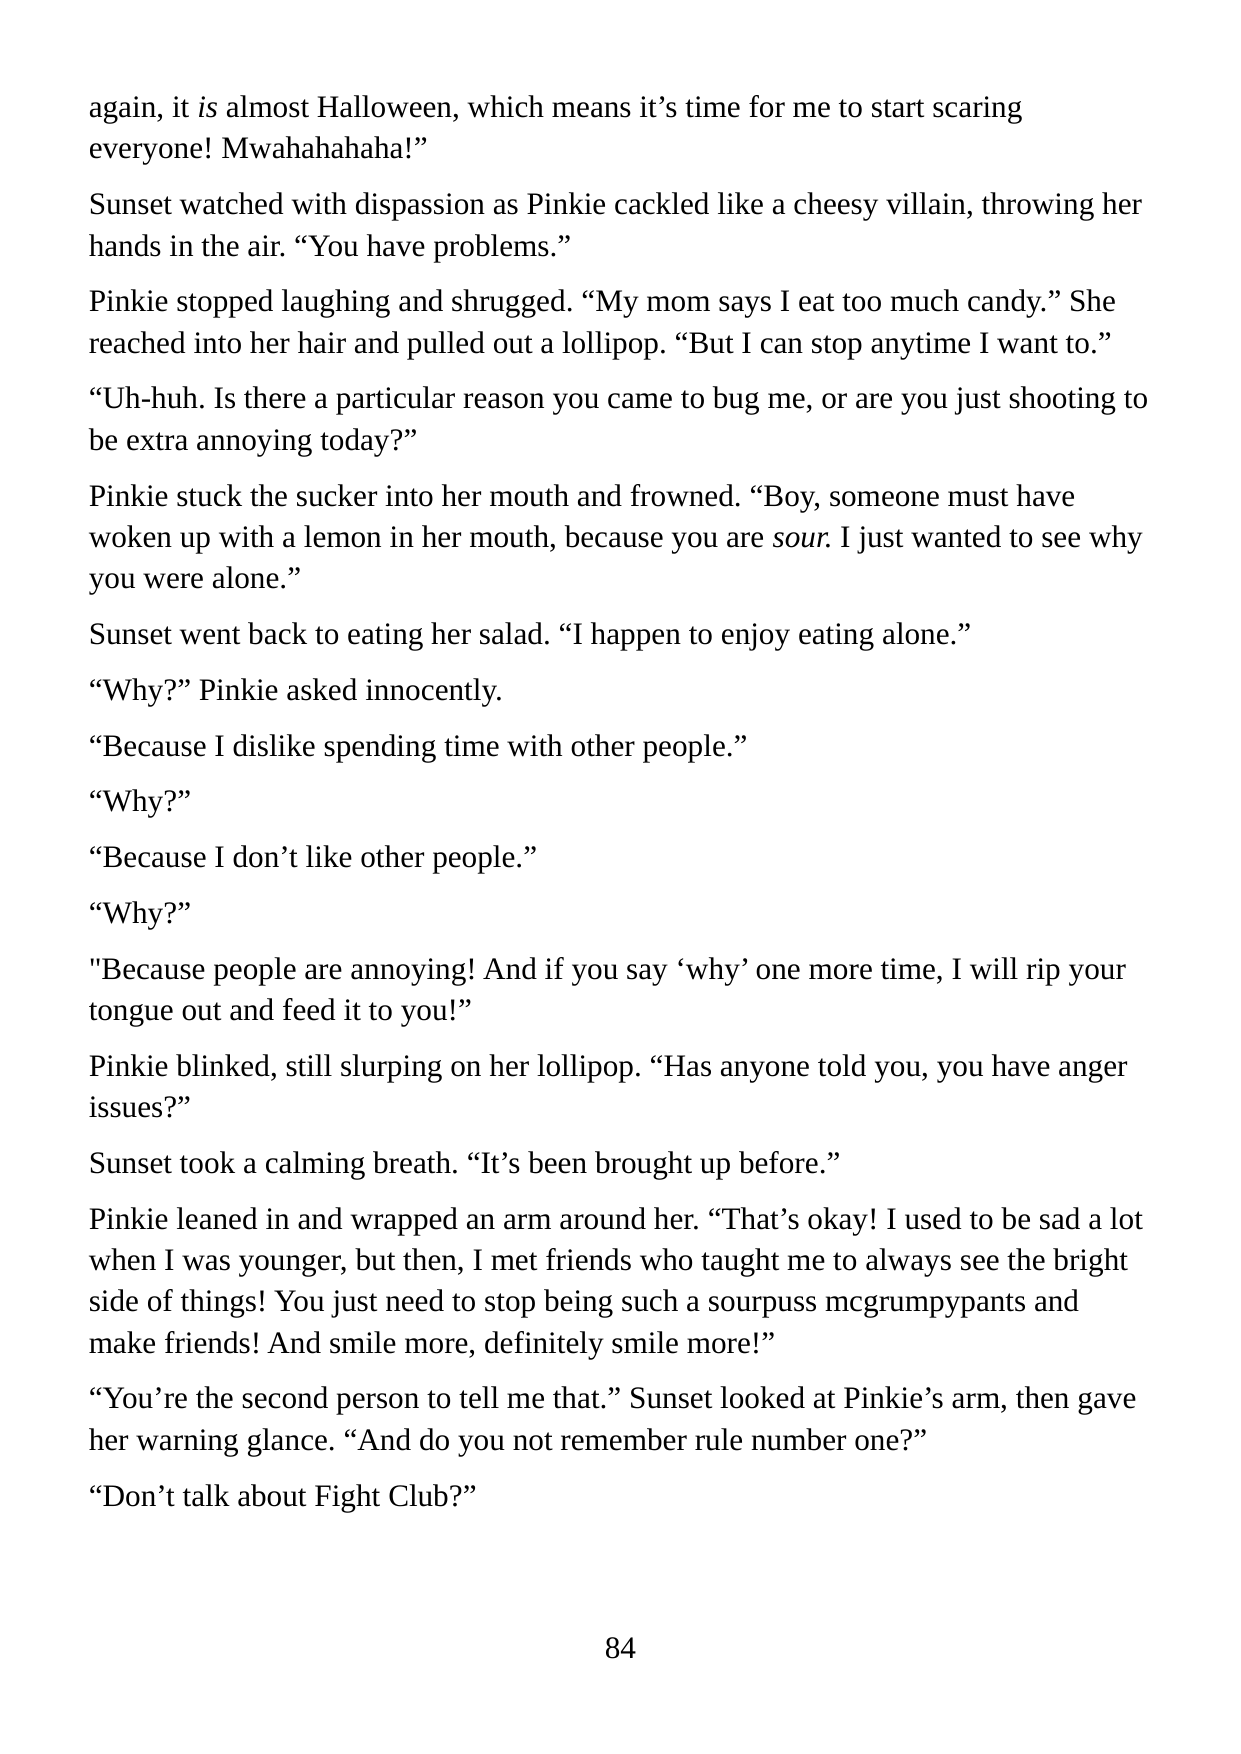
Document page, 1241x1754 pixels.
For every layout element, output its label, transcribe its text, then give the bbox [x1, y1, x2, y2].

text “Uh-huh. Is there a particular reason you came to bug me, or are you just shooting to be extra annoying today?” [88, 380, 1152, 457]
text Sunset took a calming breath. “It’s been brought up before.” [88, 1144, 1152, 1180]
text “You’re the second person to tell me that.” Sunset looked at Pinkie’s arm, then gave her warning glance. “And do you not remember rule number one?” [88, 1380, 1152, 1457]
text Pinkie stuck the sucker into her mouth and frowned. “Boy, someone must have woken up with a lemon in her mouth, because you are sour. I just wanted to see why you were alone.” [88, 477, 1152, 595]
text “Because I don’t like other people.” [88, 838, 1152, 874]
text “Why?” [88, 894, 1152, 930]
text “Because I dislike spending time with other people.” [88, 727, 1152, 763]
text Sunset went back to eating her salad. “I happen to enjoy eating alone.” [88, 615, 1152, 651]
text "Because people are annoying! And if you say ‘why’ one more time, I will rip your tongue out and feed it to you!” [88, 950, 1152, 1027]
text Pinkie leaned in and wrapped an arm around her. “That’s okay! I used to be sad a lot when I was younger, but then, I met friends who taught me to always see the bright side of things! You just need to stop being such a sourpuss mcgrumpypants and make friends! And smile more, definitely smile more!” [88, 1200, 1152, 1360]
text Pinkie blinked, still slurping on her lollipop. “Has anyone told you, you have anger issues?” [88, 1047, 1152, 1124]
text “Why?” Pinkie asked innocently. [88, 671, 1152, 707]
text again, it is almost Halloween, which means it’s time for me to start scaring everyone! Mwahahahaha!” [88, 88, 1152, 166]
text Sunset watched with dispassion as Pinkie cackled like a cheesy villain, throwing her hands in the air. “You have problems.” [88, 186, 1152, 263]
text “Don’t talk about Fight Club?” [88, 1477, 1152, 1513]
text Pinkie stopped laughing and shrugged. “My mom says I eat too much candy.” She reached into her hair and pulled out a lollipop. “But I can stop anytime I want to.” [88, 283, 1152, 360]
text “Why?” [88, 783, 1152, 819]
